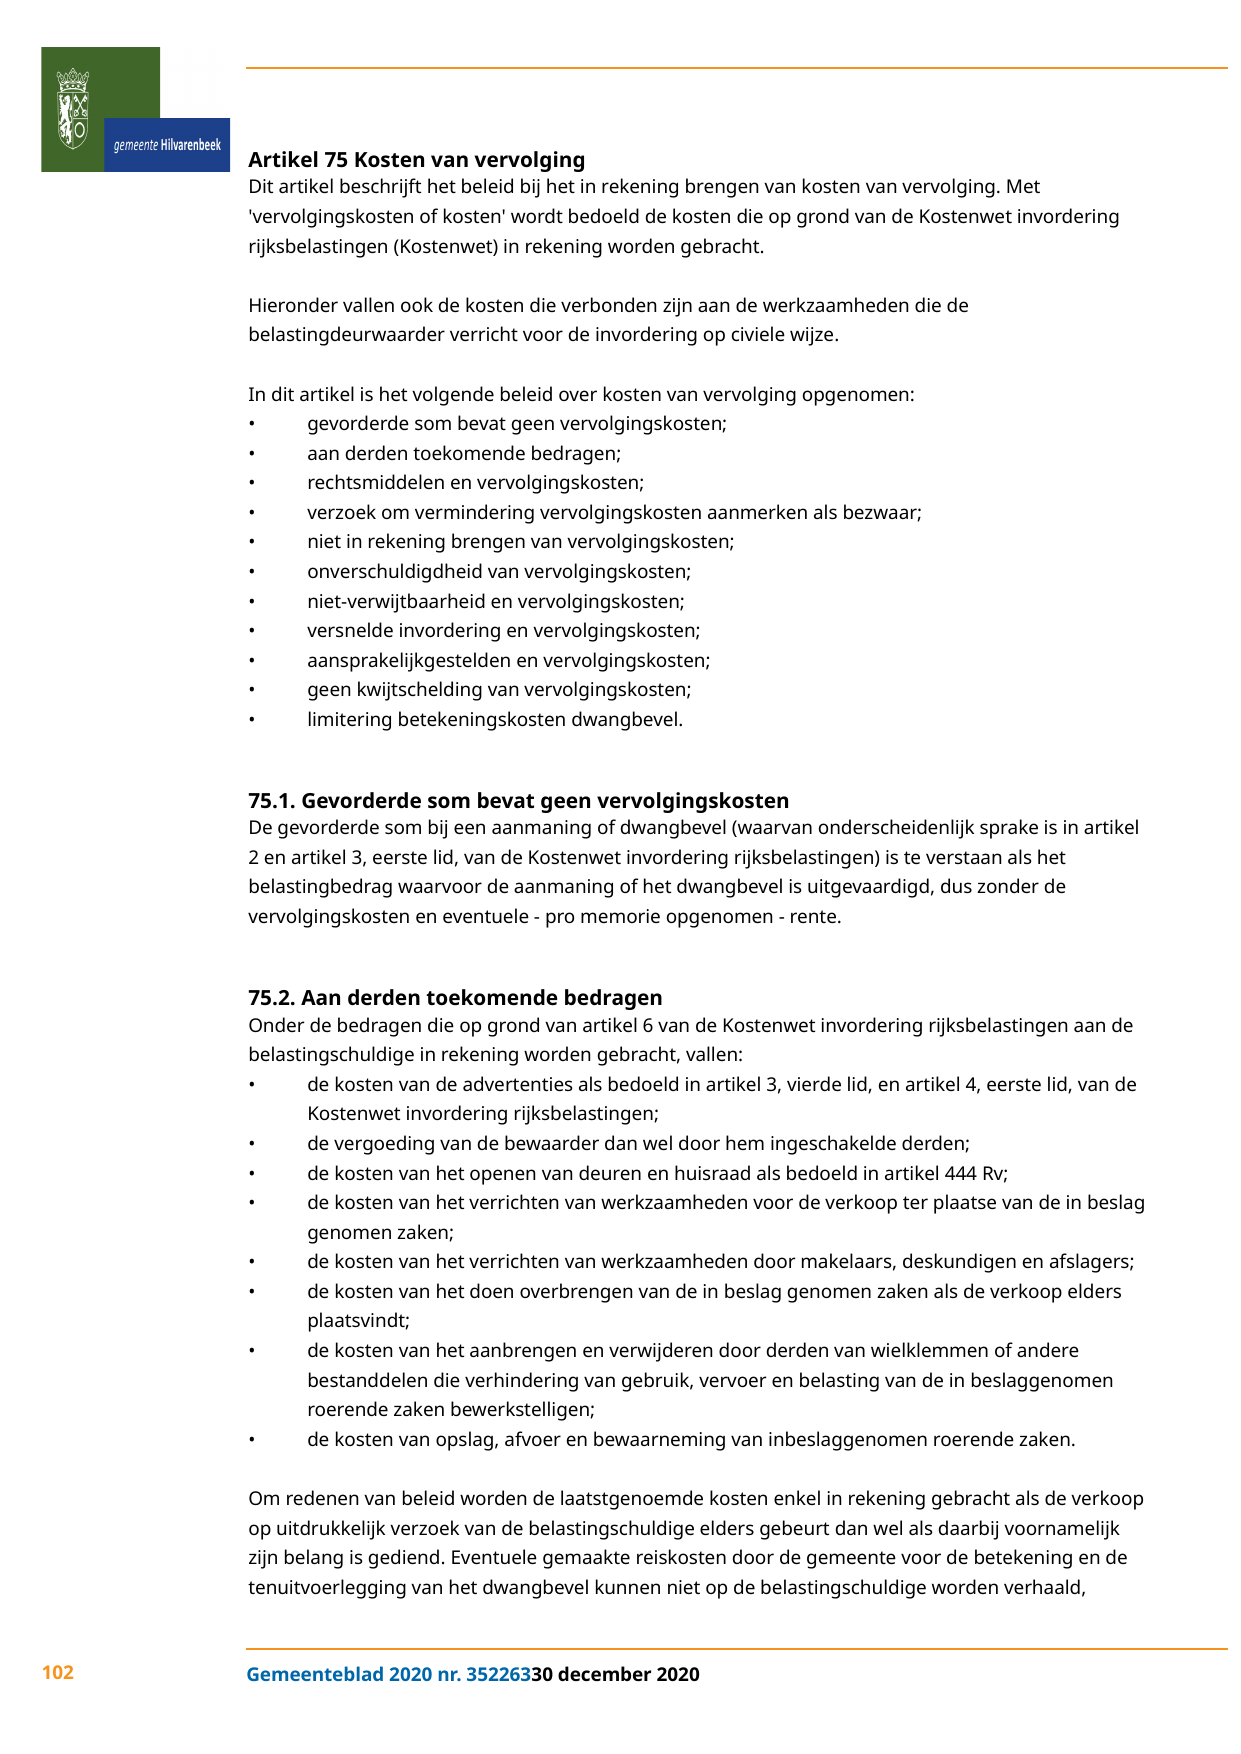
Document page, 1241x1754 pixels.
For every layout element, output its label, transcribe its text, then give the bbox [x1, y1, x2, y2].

list de kosten van het doen overbrengen van de in beslag genomen zaken als de verkoop elders plaatsvindt; [248, 1278, 1152, 1333]
list niet in rekening brengen van vervolgingskosten; [248, 529, 1152, 554]
list de vergoeding van de bewaarder dan wel door hem ingeschakelde derden; [248, 1130, 1152, 1156]
text 75.1. Gevorderde som bevat geen vervolgingskosten [248, 786, 1152, 814]
text Om redenen van beleid worden de laatstgenoemde kosten enkel in rekening gebracht als de verkoop op uitdrukkelijk verzoek van de belastingschuldige elders gebeurt dan wel als daarbij voornamelijk zijn belang is gediend. Eventuele gemaakte reiskosten door de gemeente voor de betekening en de tenuitvoerlegging van het dwangbevel kunnen niet op de belastingschuldige worden verhaald, [248, 1485, 1152, 1599]
text In dit artikel is het volgende beleid over kosten van vervolging opgenomen: [248, 381, 1152, 406]
list de kosten van het aanbrengen en verwijderen door derden van wielklemmen of andere bestanddelen die verhindering van gebruik, vervoer en belasting van de in beslaggenomen roerende zaken bewerkstelligen; [248, 1337, 1152, 1422]
text Artikel 75 Kosten van vervolging [248, 145, 1152, 174]
list versnelde invordering en vervolgingskosten; [248, 617, 1152, 643]
picture [41, 47, 231, 172]
list limitering betekeningskosten dwangbevel. [248, 706, 1152, 732]
text Dit artikel beschrijft het beleid bij het in rekening brengen van kosten van vervolging. Met 'vervolgingskosten of kosten' wordt bedoeld de kosten die op grond van de Kostenwet invordering rijksbelastingen (Kostenwet) in rekening worden gebracht. [248, 174, 1152, 258]
list de kosten van het verrichten van werkzaamheden door makelaars, deskundigen en afslagers; [248, 1248, 1152, 1274]
list geen kwijtschelding van vervolgingskosten; [248, 677, 1152, 702]
list de kosten van het openen van deuren en huisraad als bedoeld in artikel 444 Rv; [248, 1160, 1152, 1185]
text Hieronder vallen ook de kosten die verbonden zijn aan de werkzaamheden die de belastingdeurwaarder verricht voor de invordering op civiele wijze. [248, 292, 1152, 347]
list de kosten van het verrichten van werkzaamheden voor de verkoop ter plaatse van de in beslag genomen zaken; [248, 1189, 1152, 1244]
list aan derden toekomende bedragen; [248, 440, 1152, 466]
list aansprakelijkgestelden en vervolgingskosten; [248, 647, 1152, 673]
list gevorderde som bevat geen vervolgingskosten; [248, 410, 1152, 436]
list de kosten van de advertenties als bedoeld in artikel 3, vierde lid, en artikel 4, eerste lid, van de Kostenwet invordering rijksbelastingen; [248, 1071, 1152, 1126]
text 75.2. Aan derden toekomende bedragen [248, 983, 1152, 1012]
list de kosten van opslag, afvoer en bewaarneming van inbeslaggenomen roerende zaken. [248, 1426, 1152, 1452]
list rechtsmiddelen en vervolgingskosten; [248, 469, 1152, 495]
list niet-verwijtbaarheid en vervolgingskosten; [248, 588, 1152, 613]
list verzoek om vermindering vervolgingskosten aanmerken als bezwaar; [248, 499, 1152, 525]
list onverschuldigdheid van vervolgingskosten; [248, 558, 1152, 584]
text De gevorderde som bij een aanmaning of dwangbevel (waarvan onderscheidenlijk sprake is in artikel 2 en artikel 3, eerste lid, van de Kostenwet invordering rijksbelastingen) is te verstaan als het belastingbedrag waarvoor de aanmaning of het dwangbevel is uitgevaardigd, dus zonder de vervolgingskosten en eventuele - pro memorie opgenomen - rente. [248, 814, 1152, 929]
text Onder de bedragen die op grond van artikel 6 van de Kostenwet invordering rijksbelastingen aan de belastingschuldige in rekening worden gebracht, vallen: [248, 1012, 1152, 1067]
